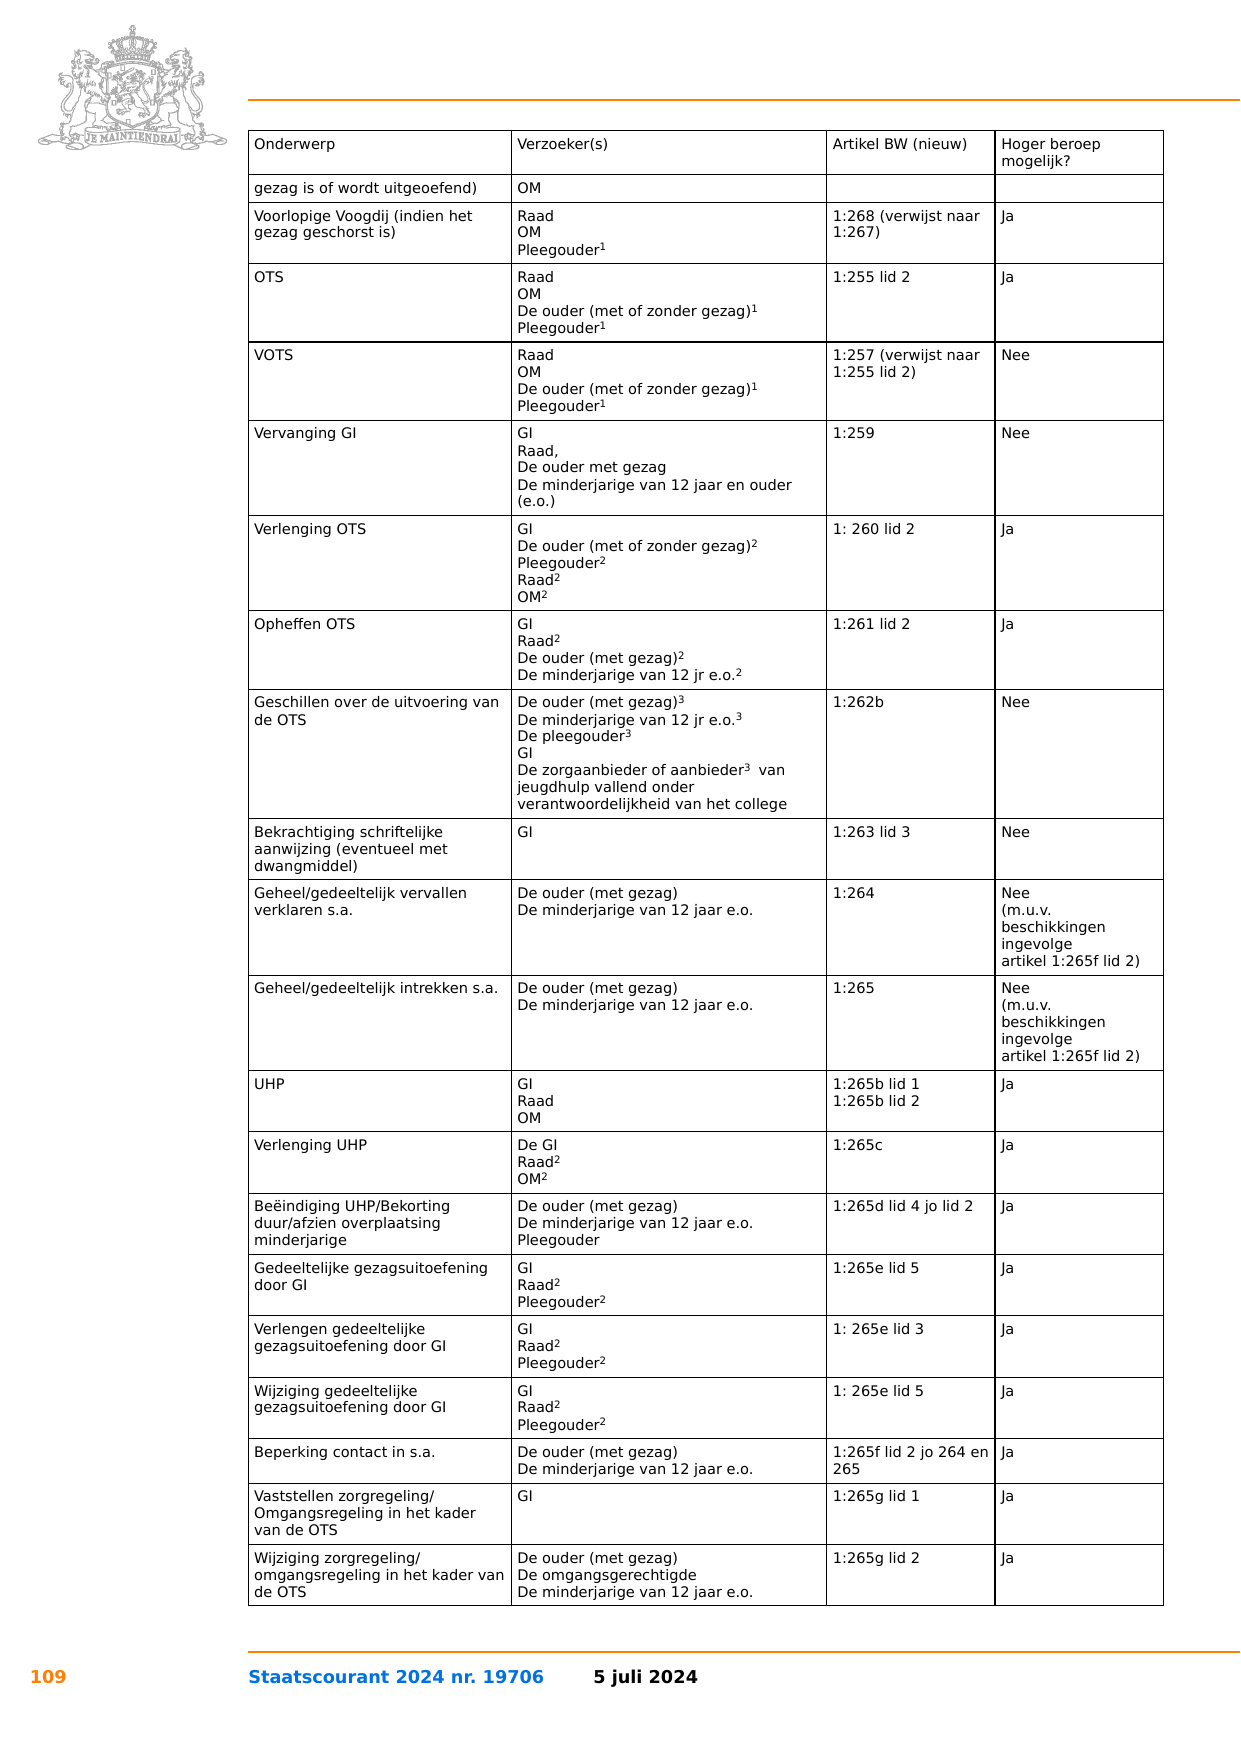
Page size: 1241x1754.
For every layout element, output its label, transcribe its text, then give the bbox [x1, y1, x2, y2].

table_cell Raad OM De ouder (met of zonder gezag)1 Pleegouder1 [512, 264, 826, 341]
table_cell 1: 265e lid 3 [827, 1316, 994, 1377]
table_cell 1:265b lid 1 1:265b lid 2 [827, 1071, 994, 1131]
table_cell Beperking contact in s.a. [249, 1439, 511, 1482]
table_cell Wijziging gedeeltelijke gezagsuitoefening door GI [249, 1378, 511, 1438]
table_cell GI De ouder (met of zonder gezag)2 Pleegouder2 Raad2 OM2 [512, 516, 826, 610]
table_cell Ja [996, 1255, 1163, 1315]
picture [38, 25, 227, 150]
table_cell Opheffen OTS [249, 611, 511, 689]
table_header Artikel BW (nieuw) [827, 131, 994, 174]
table_header Verzoeker(s) [512, 131, 826, 174]
table_cell Ja [996, 1316, 1163, 1377]
table_cell 1:268 (verwijst naar 1:267) [827, 203, 994, 263]
table_cell 1:255 lid 2 [827, 264, 994, 341]
table_cell Nee [996, 690, 1163, 818]
table_cell Geheel/gedeeltelijk intrekken s.a. [249, 976, 511, 1070]
table_cell GI Raad2 Pleegouder2 [512, 1316, 826, 1377]
table_cell Ja [996, 1071, 1163, 1131]
table_cell 1:263 lid 3 [827, 819, 994, 879]
table_cell 1: 260 lid 2 [827, 516, 994, 610]
table_cell 1:265g lid 2 [827, 1545, 994, 1605]
table_cell Nee [996, 343, 1163, 420]
table_cell Gedeeltelijke gezagsuitoefening door GI [249, 1255, 511, 1315]
table_cell 1:262b [827, 690, 994, 818]
table_cell Nee [996, 421, 1163, 515]
table_cell Ja [996, 203, 1163, 263]
table_cell Ja [996, 516, 1163, 610]
table_cell OM [512, 175, 826, 202]
table_cell Vervanging GI [249, 421, 511, 515]
table_cell 1:259 [827, 421, 994, 515]
table_cell Nee [996, 819, 1163, 879]
table_cell Geheel/gedeeltelijk vervallen verklaren s.a. [249, 880, 511, 974]
table_cell Verlenging UHP [249, 1132, 511, 1193]
table_cell GI [512, 819, 826, 879]
table_cell Raad OM De ouder (met of zonder gezag)1 Pleegouder1 [512, 343, 826, 420]
table_cell De ouder (met gezag) De omgangsgerechtigde De minderjarige van 12 jaar e.o. [512, 1545, 826, 1605]
table_cell Verlenging OTS [249, 516, 511, 610]
table_cell 1:265c [827, 1132, 994, 1193]
table_cell UHP [249, 1071, 511, 1131]
table_cell 1: 265e lid 5 [827, 1378, 994, 1438]
table_cell 1:261 lid 2 [827, 611, 994, 689]
table_cell Raad OM Pleegouder1 [512, 203, 826, 263]
table_cell De GI Raad2 OM2 [512, 1132, 826, 1193]
table_cell Ja [996, 611, 1163, 689]
table_cell Ja [996, 1378, 1163, 1438]
table_cell Wijziging zorgregeling/ omgangsregeling in het kader van de OTS [249, 1545, 511, 1605]
table_cell Vaststellen zorgregeling/ Omgangsregeling in het kader van de OTS [249, 1484, 511, 1544]
table_cell [827, 175, 994, 202]
table_cell Nee (m.u.v. beschikkingen ingevolge artikel 1:265f lid 2) [996, 880, 1163, 974]
table_cell Ja [996, 1132, 1163, 1193]
table_cell 1:257 (verwijst naar 1:255 lid 2) [827, 343, 994, 420]
table_cell GI Raad OM [512, 1071, 826, 1131]
table_header Onderwerp [249, 131, 511, 174]
table_cell De ouder (met gezag)3 De minderjarige van 12 jr e.o.3 De pleegouder3 GI De zorgaanbieder of aanbieder3 van jeugdhulp vallend onder verantwoordelijkheid van het college [512, 690, 826, 818]
table_cell 1:265e lid 5 [827, 1255, 994, 1315]
table_cell 1:264 [827, 880, 994, 974]
table_cell 1:265 [827, 976, 994, 1070]
table_cell Nee (m.u.v. beschikkingen ingevolge artikel 1:265f lid 2) [996, 976, 1163, 1070]
table_cell GI Raad2 Pleegouder2 [512, 1378, 826, 1438]
table_cell Beëindiging UHP/Bekorting duur/afzien overplaatsing minderjarige [249, 1194, 511, 1254]
table_cell GI Raad2 De ouder (met gezag)2 De minderjarige van 12 jr e.o.2 [512, 611, 826, 689]
table_cell De ouder (met gezag) De minderjarige van 12 jaar e.o. [512, 1439, 826, 1482]
table_header Hoger beroep mogelijk? [996, 131, 1163, 174]
table_cell Ja [996, 1439, 1163, 1482]
table_cell Geschillen over de uitvoering van de OTS [249, 690, 511, 818]
table_cell GI Raad2 Pleegouder2 [512, 1255, 826, 1315]
table_cell De ouder (met gezag) De minderjarige van 12 jaar e.o. Pleegouder [512, 1194, 826, 1254]
table_cell Verlengen gedeeltelijke gezagsuitoefening door GI [249, 1316, 511, 1377]
table_cell OTS [249, 264, 511, 341]
table_cell 1:265f lid 2 jo 264 en 265 [827, 1439, 994, 1482]
table_cell Ja [996, 264, 1163, 341]
table_cell Voorlopige Voogdij (indien het gezag geschorst is) [249, 203, 511, 263]
table_cell Ja [996, 1194, 1163, 1254]
table_cell Bekrachtiging schriftelijke aanwijzing (eventueel met dwangmiddel) [249, 819, 511, 879]
table_cell [996, 175, 1163, 202]
table_cell Ja [996, 1484, 1163, 1544]
table_cell De ouder (met gezag) De minderjarige van 12 jaar e.o. [512, 976, 826, 1070]
table_cell VOTS [249, 343, 511, 420]
table_cell gezag is of wordt uitgeoefend) [249, 175, 511, 202]
table_cell 1:265g lid 1 [827, 1484, 994, 1544]
table_cell GI [512, 1484, 826, 1544]
table_cell De ouder (met gezag) De minderjarige van 12 jaar e.o. [512, 880, 826, 974]
table_cell GI Raad, De ouder met gezag De minderjarige van 12 jaar en ouder (e.o.) [512, 421, 826, 515]
table_cell 1:265d lid 4 jo lid 2 [827, 1194, 994, 1254]
table_cell Ja [996, 1545, 1163, 1605]
